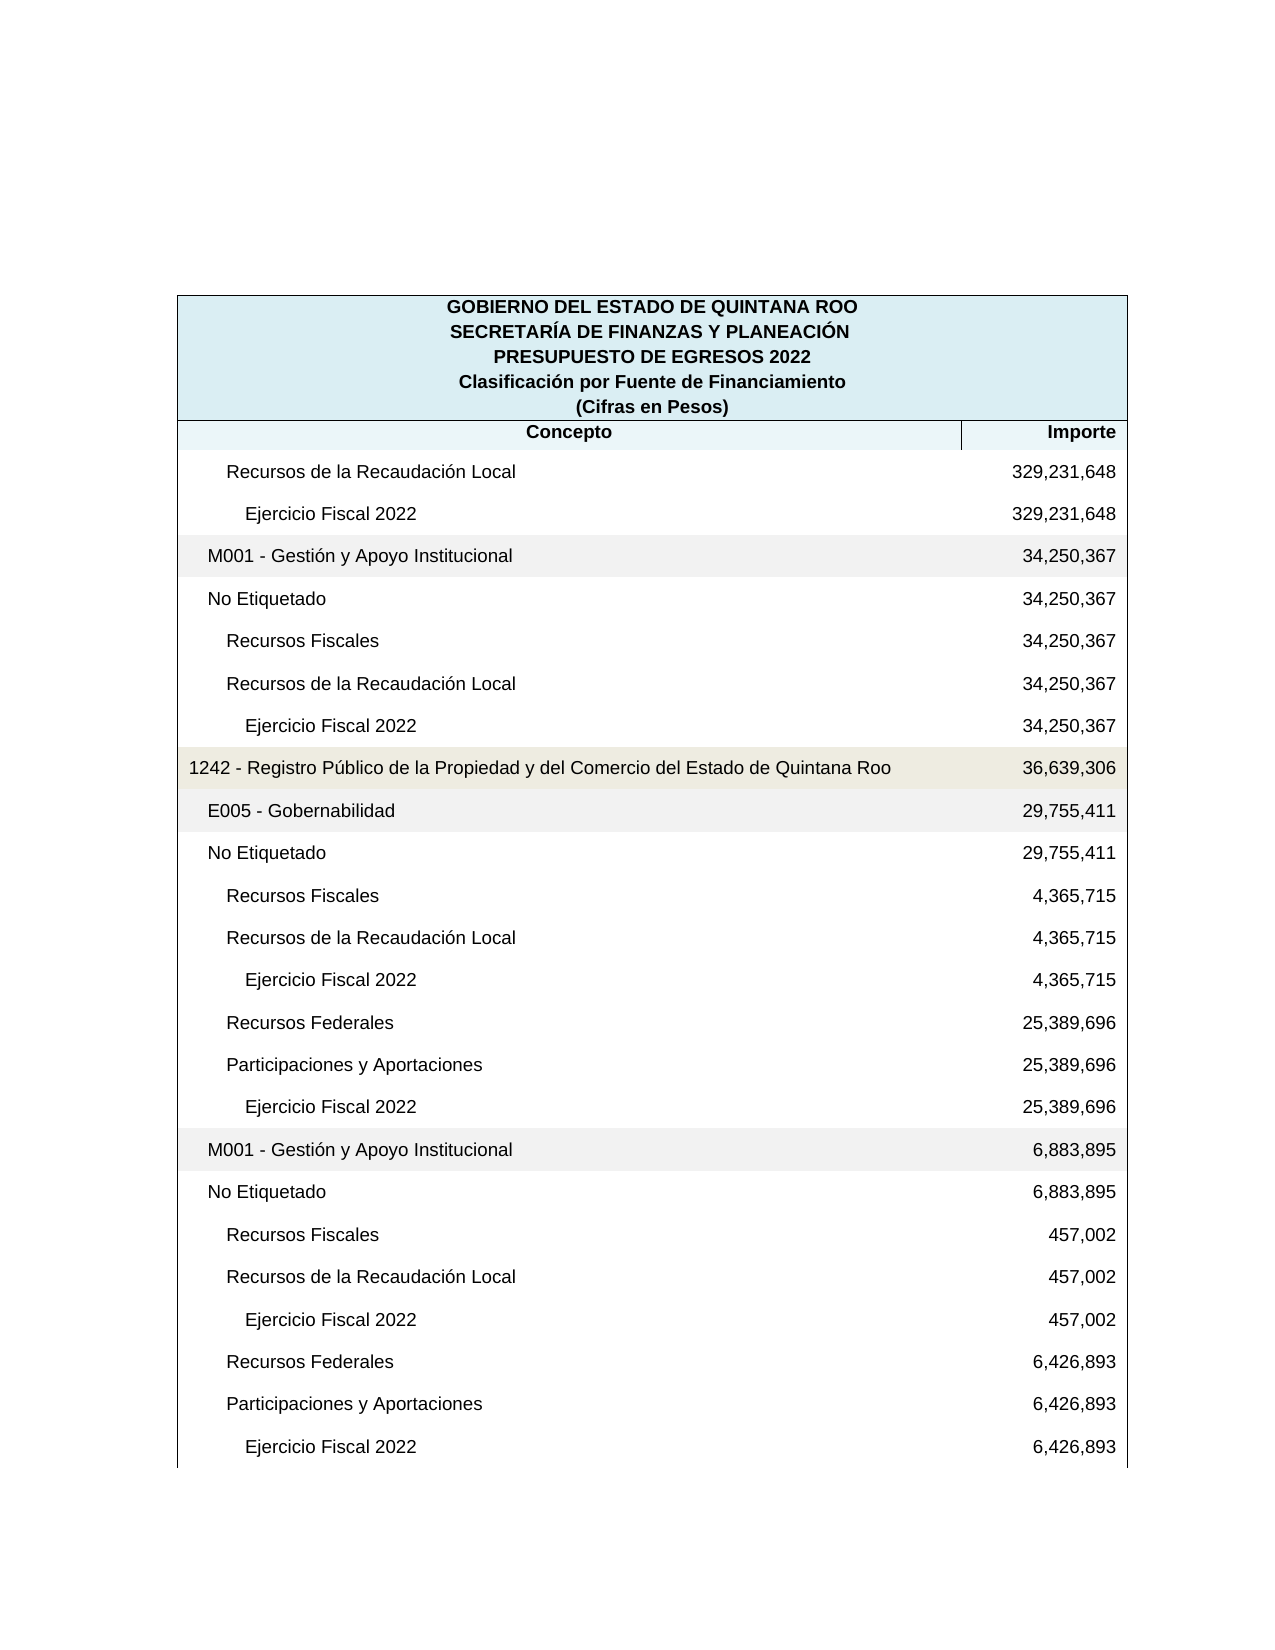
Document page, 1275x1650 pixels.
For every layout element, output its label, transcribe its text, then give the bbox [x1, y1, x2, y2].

table_cell Recursos Fiscales [178, 1213, 974, 1256]
table_cell No Etiquetado [178, 577, 974, 619]
table_cell 6,426,893 [974, 1340, 1127, 1383]
table_cell 36,639,306 [974, 747, 1127, 789]
table_cell 34,250,367 [974, 577, 1127, 619]
table_cell Recursos Federales [178, 1001, 974, 1043]
table_cell E005 - Gobernabilidad [178, 789, 974, 832]
table_cell Concepto [178, 421, 961, 450]
table_cell 34,250,367 [974, 620, 1127, 662]
table_cell Recursos de la Recaudación Local [178, 1256, 974, 1298]
table_cell Recursos Fiscales [178, 874, 974, 916]
table_cell 4,365,715 [974, 959, 1127, 1001]
table_cell 25,389,696 [974, 1044, 1127, 1086]
table_cell 457,002 [974, 1213, 1127, 1256]
table_cell 34,250,367 [974, 535, 1127, 577]
table_cell 4,365,715 [974, 874, 1127, 916]
table_cell 29,755,411 [974, 832, 1127, 874]
table_cell 6,426,893 [974, 1383, 1127, 1425]
table_cell Recursos Fiscales [178, 620, 974, 662]
table_cell 329,231,648 [974, 450, 1127, 492]
table_cell Ejercicio Fiscal 2022 [178, 493, 974, 535]
table_cell Ejercicio Fiscal 2022 [178, 1425, 974, 1467]
table_cell Ejercicio Fiscal 2022 [178, 1086, 974, 1128]
table_cell Ejercicio Fiscal 2022 [178, 1298, 974, 1340]
table_cell 6,883,895 [974, 1171, 1127, 1213]
table_cell 1242 - Registro Público de la Propiedad y del Comercio del Estado de Quintana Roo [178, 747, 974, 789]
table_cell 329,231,648 [974, 493, 1127, 535]
table_cell 25,389,696 [974, 1086, 1127, 1128]
table_cell M001 - Gestión y Apoyo Institucional [178, 535, 974, 577]
table_cell 29,755,411 [974, 789, 1127, 832]
table_cell 457,002 [974, 1256, 1127, 1298]
table_cell 6,426,893 [974, 1425, 1127, 1467]
table_cell 457,002 [974, 1298, 1127, 1340]
table_cell Participaciones y Aportaciones [178, 1383, 974, 1425]
table_cell Participaciones y Aportaciones [178, 1044, 974, 1086]
table_cell 4,365,715 [974, 916, 1127, 959]
table_cell M001 - Gestión y Apoyo Institucional [178, 1128, 974, 1171]
table_cell Recursos de la Recaudación Local [178, 916, 974, 959]
table_cell Recursos de la Recaudación Local [178, 450, 974, 492]
table_cell 34,250,367 [974, 704, 1127, 747]
table_cell Importe [962, 421, 1127, 450]
table_cell 6,883,895 [974, 1128, 1127, 1171]
table_cell Recursos de la Recaudación Local [178, 662, 974, 704]
table_cell 34,250,367 [974, 662, 1127, 704]
table_header GOBIERNO DEL ESTADO DE QUINTANA ROO SECRETARÍA DE FINANZAS Y PLANEACIÓN PRESUPUESTO DE EGRESOS 2022 Clasificación por Fuente de Financiamiento (Cifras en Pesos) [178, 296, 1127, 420]
table_cell 25,389,696 [974, 1001, 1127, 1043]
table_cell No Etiquetado [178, 832, 974, 874]
table_cell Ejercicio Fiscal 2022 [178, 704, 974, 747]
table_cell Ejercicio Fiscal 2022 [178, 959, 974, 1001]
table_cell No Etiquetado [178, 1171, 974, 1213]
table_cell Recursos Federales [178, 1340, 974, 1383]
